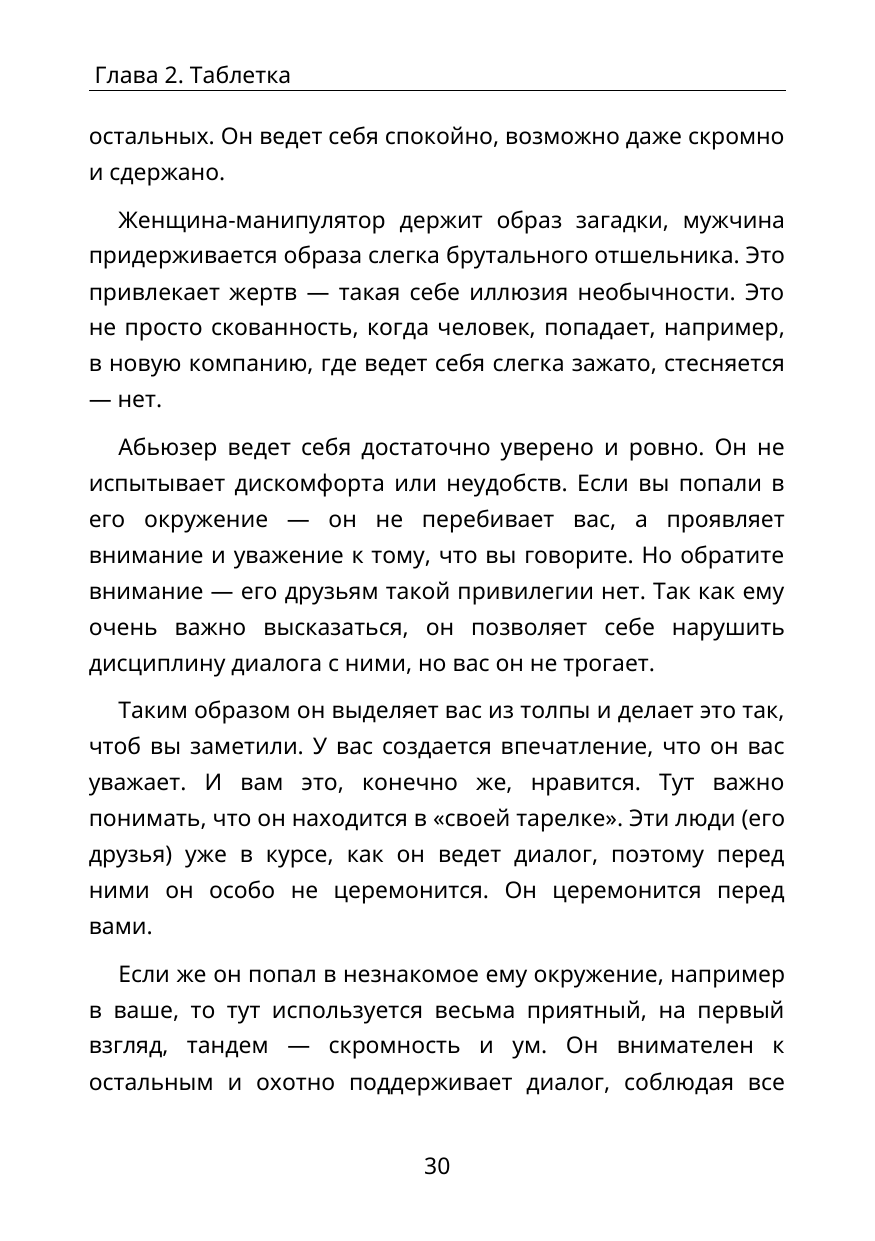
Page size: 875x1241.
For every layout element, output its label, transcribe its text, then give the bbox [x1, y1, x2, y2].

text Женщина-манипулятор держит образ загадки, мужчина придерживается образа слегка брутального отшельника. Это привлекает жертв — такая себе иллюзия необычности. Это не просто скованность, когда человек, попадает, например, в новую компанию, где ведет себя слегка зажато, стесняется — нет. [88, 203, 786, 414]
text остальных. Он ведет себя спокойно, возможно даже скромно и сдержано. [88, 120, 786, 187]
text Таким образом он выделяет вас из толпы и делает это так, чтоб вы заметили. У вас создается впечатление, что он вас уважает. И вам это, конечно же, нравится. Тут важно понимать, что он находится в «своей тарелке». Эти люди (его друзья) уже в курсе, как он ведет диалог, поэтому перед ними он особо не церемонится. Он церемонится перед вами. [88, 694, 786, 941]
text Если же он попал в незнакомое ему окружение, например в ваше, то тут используется весьма приятный, на первый взгляд, тандем — скромность и ум. Он внимателен к остальным и охотно поддерживает диалог, соблюдая все [88, 958, 786, 1097]
text Абьюзер ведет себя достаточно уверено и ровно. Он не испытывает дискомфорта или неудобств. Если вы попали в его окружение — он не перебивает вас, а проявляет внимание и уважение к тому, что вы говорите. Но обратите внимание — его друзьям такой привилегии нет. Так как ему очень важно высказаться, он позволяет себе нарушить дисциплину диалога с ними, но вас он не трогает. [88, 431, 786, 678]
